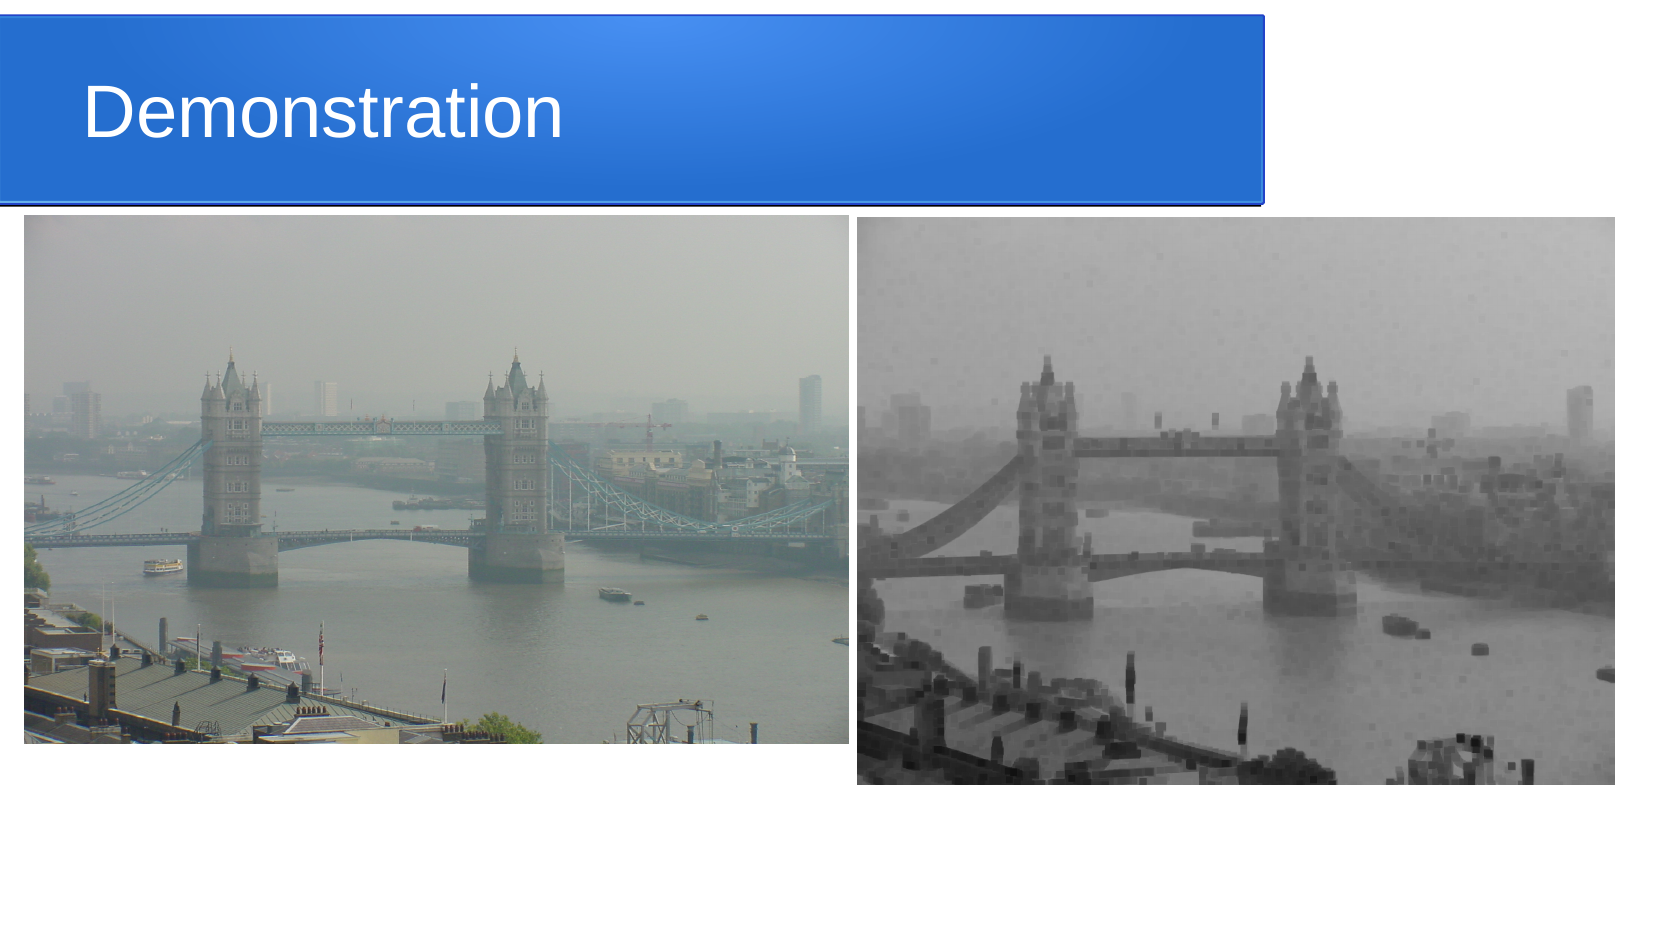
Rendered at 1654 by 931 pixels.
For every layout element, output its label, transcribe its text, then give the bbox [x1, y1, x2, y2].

picture [857, 217, 1615, 785]
title Demonstration [82, 35, 1235, 189]
picture [24, 215, 849, 744]
